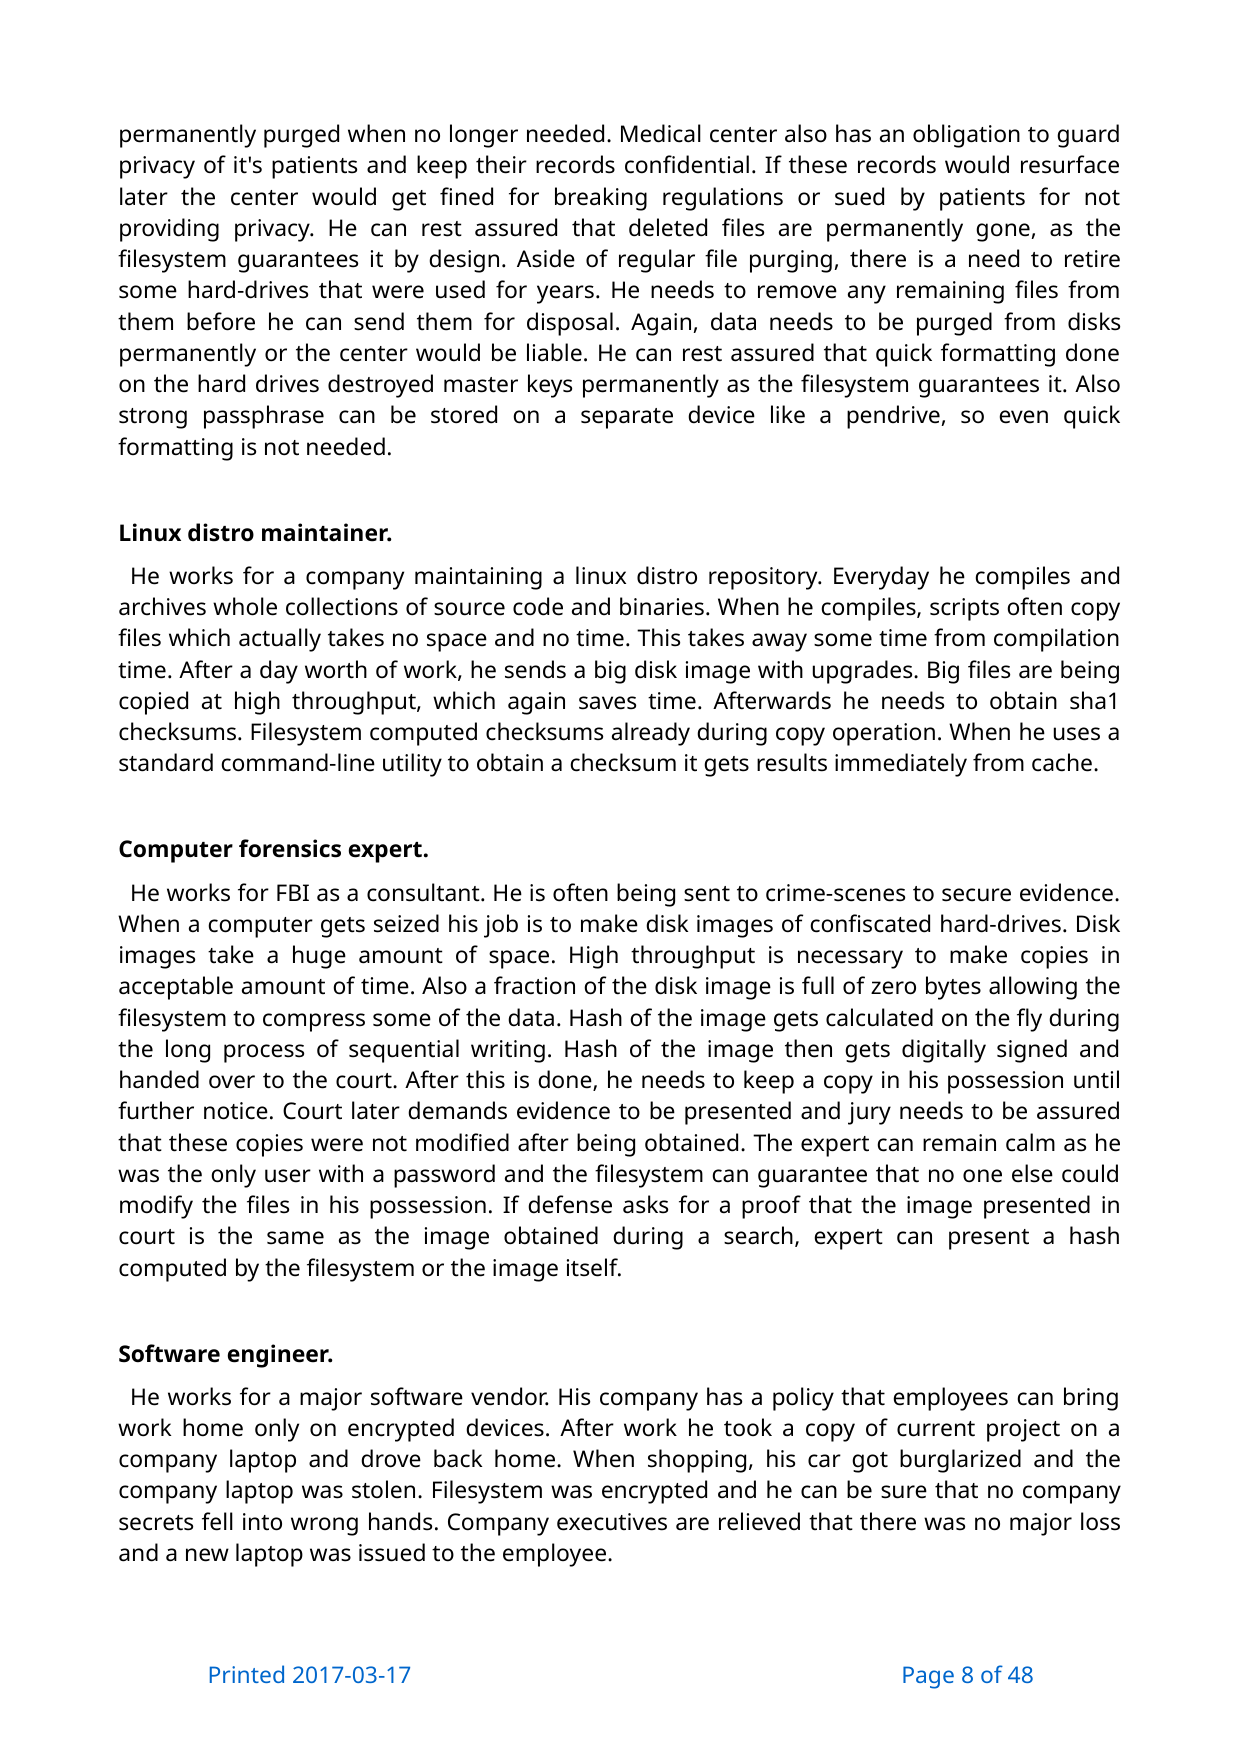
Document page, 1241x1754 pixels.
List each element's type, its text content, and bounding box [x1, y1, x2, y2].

text He works for a major software vendor. His company has a policy that employees can bring work home only on encrypted devices. After work he took a copy of current project on a company laptop and drove back home. When shopping, his car got burglarized and the company laptop was stolen. Filesystem was encrypted and he can be sure that no company secrets fell into wrong hands. Company executives are relieved that there was no major loss and a new laptop was issued to the employee. [118, 1381, 1122, 1568]
subtitle Linux distro maintainer. [118, 517, 1122, 548]
text permanently purged when no longer needed. Medical center also has an obligation to guard privacy of it's patients and keep their records confidential. If these records would resurface later the center would get fined for breaking regulations or sued by patients for not providing privacy. He can rest assured that deleted files are permanently gone, as the filesystem guarantees it by design. Aside of regular file purging, there is a need to retire some hard-drives that were used for years. He needs to remove any remaining files from them before he can send them for disposal. Again, data needs to be purged from disks permanently or the center would be liable. He can rest assured that quick formatting done on the hard drives destroyed master keys permanently as the filesystem guarantees it. Also strong passphrase can be stored on a separate device like a pendrive, so even quick formatting is not needed. [118, 118, 1122, 462]
text He works for a company maintaining a linux distro repository. Everyday he compiles and archives whole collections of source code and binaries. When he compiles, scripts often copy files which actually takes no space and no time. This takes away some time from compilation time. After a day worth of work, he sends a big disk image with upgrades. Big files are being copied at high throughput, which again saves time. Afterwards he needs to obtain sha1 checksums. Filesystem computed checksums already during copy operation. When he uses a standard command-line utility to obtain a checksum it gets results immediately from cache. [118, 560, 1122, 778]
text He works for FBI as a consultant. He is often being sent to crime-scenes to secure evidence. When a computer gets seized his job is to make disk images of confiscated hard-drives. Disk images take a huge amount of space. High throughput is necessary to make copies in acceptable amount of time. Also a fraction of the disk image is full of zero bytes allowing the filesystem to compress some of the data. Hash of the image gets calculated on the fly during the long process of sequential writing. Hash of the image then gets digitally signed and handed over to the court. After this is done, he needs to keep a copy in his possession until further notice. Court later demands evidence to be presented and jury needs to be assured that these copies were not modified after being obtained. The expert can remain calm as he was the only user with a password and the filesystem can guarantee that no one else could modify the files in his possession. If defense asks for a proof that the image presented in court is the same as the image obtained during a search, expert can present a hash computed by the filesystem or the image itself. [118, 876, 1122, 1283]
subtitle Computer forensics expert. [118, 833, 1122, 865]
subtitle Software engineer. [118, 1338, 1122, 1369]
